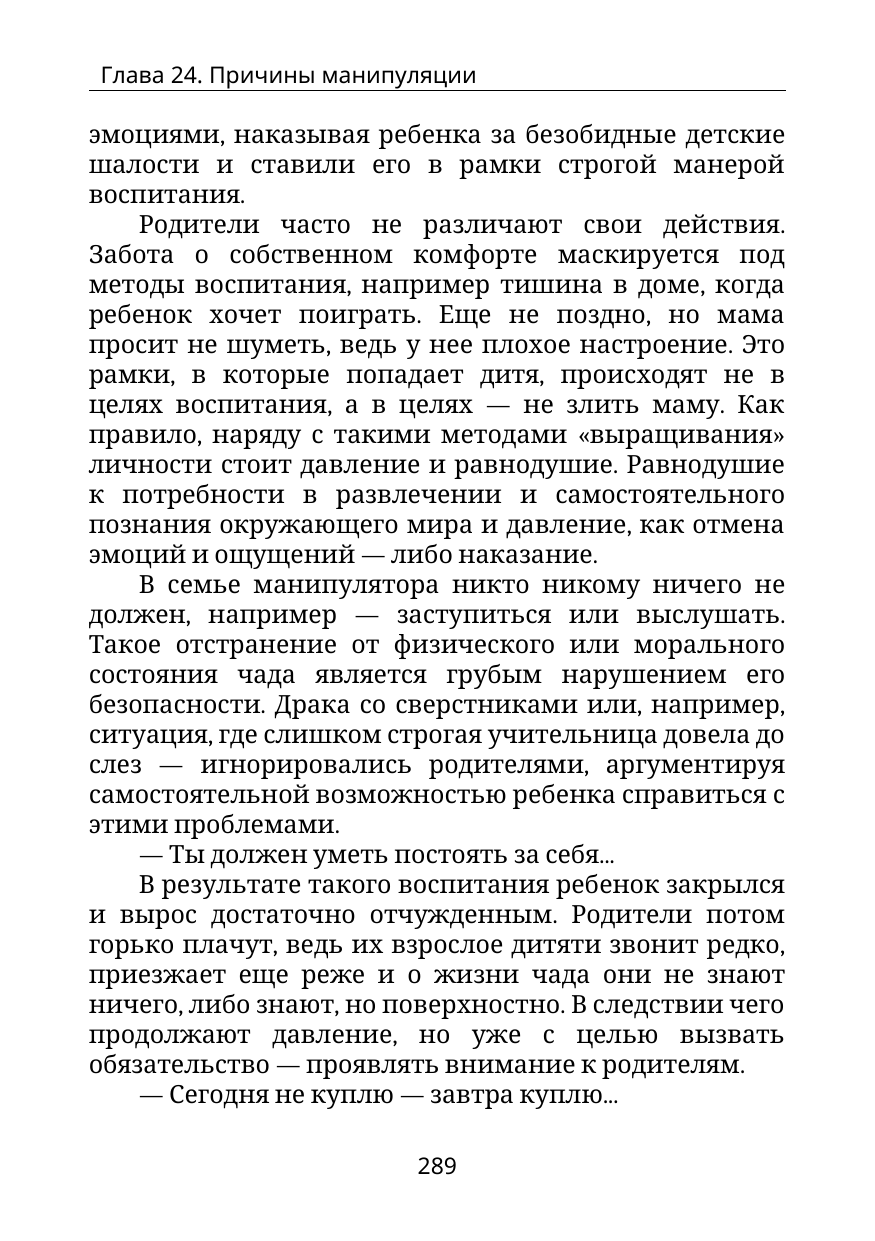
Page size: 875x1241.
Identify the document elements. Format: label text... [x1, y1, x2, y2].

text Родители часто не различают свои действия. Забота о собственном комфорте маскируется под методы воспитания, например тишина в доме, когда ребенок хочет поиграть. Еще не поздно, но мама просит не шуметь, ведь у нее плохое настроение. Это рамки, в которые попадает дитя, происходят не в целях воспитания, а в целях — не злить маму. Как правило, наряду с такими методами «выращивания» личности стоит давление и равнодушие. Равнодушие к потребности в развлечении и самостоятельного познания окружающего мира и давление, как отмена эмоций и ощущений — либо наказание. [88, 210, 786, 570]
text эмоциями, наказывая ребенка за безобидные детские шалости и ставили его в рамки строгой манерой воспитания. [88, 120, 786, 210]
text — Сегодня не куплю — завтра куплю... [88, 1080, 786, 1110]
text В семье манипулятора никто никому ничего не должен, например — заступиться или выслушать. Такое отстранение от физического или морального состояния чада является грубым нарушением его безопасности. Драка со сверстниками или, например, ситуация, где слишком строгая учительница довела до слез — игнорировались родителями, аргументируя самостоятельной возможностью ребенка справиться с этими проблемами. [88, 570, 786, 840]
text В результате такого воспитания ребенок закрылся и вырос достаточно отчужденным. Родители потом горько плачут, ведь их взрослое дитяти звонит редко, приезжает еще реже и о жизни чада они не знают ничего, либо знают, но поверхностно. В следствии чего продолжают давление, но уже с целью вызвать обязательство — проявлять внимание к родителям. [88, 870, 786, 1080]
text — Ты должен уметь постоять за себя... [88, 840, 786, 870]
